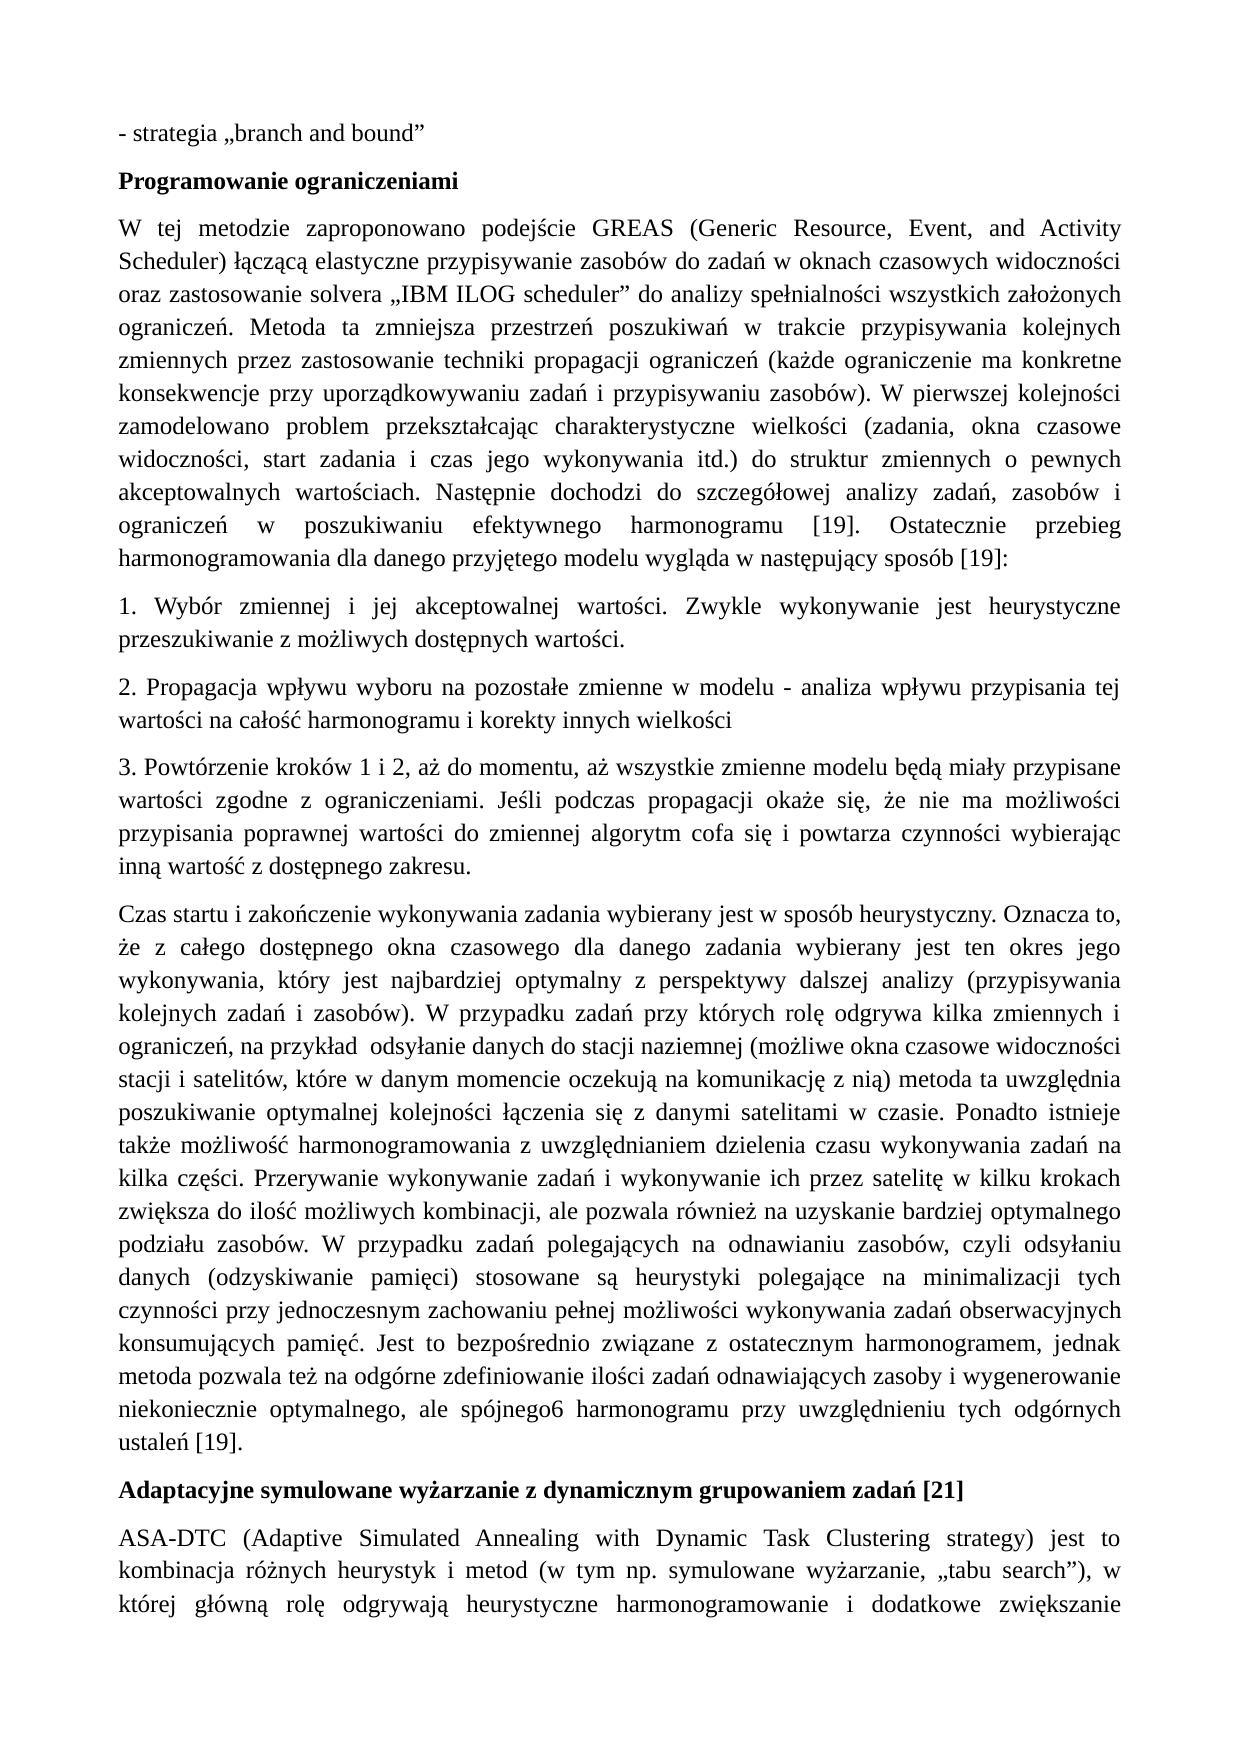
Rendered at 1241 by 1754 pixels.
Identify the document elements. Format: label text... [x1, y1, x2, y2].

text Czas startu i zakończenie wykonywania zadania wybierany jest w sposób heurystyczny. Oznacza to, że z całego dostępnego okna czasowego dla danego zadania wybierany jest ten okres jego wykonywania, który jest najbardziej optymalny z perspektywy dalszej analizy (przypisywania kolejnych zadań i zasobów). W przypadku zadań przy których rolę odgrywa kilka zmiennych i ograniczeń, na przykład odsyłanie danych do stacji naziemnej (możliwe okna czasowe widoczności stacji i satelitów, które w danym momencie oczekują na komunikację z nią) metoda ta uwzględnia poszukiwanie optymalnej kolejności łączenia się z danymi satelitami w czasie. Ponadto istnieje także możliwość harmonogramowania z uwzględnianiem dzielenia czasu wykonywania zadań na kilka części. Przerywanie wykonywanie zadań i wykonywanie ich przez satelitę w kilku krokach zwiększa do ilość możliwych kombinacji, ale pozwala również na uzyskanie bardziej optymalnego podziału zasobów. W przypadku zadań polegających na odnawianiu zasobów, czyli odsyłaniu danych (odzyskiwanie pamięci) stosowane są heurystyki polegające na minimalizacji tych czynności przy jednoczesnym zachowaniu pełnej możliwości wykonywania zadań obserwacyjnych konsumujących pamięć. Jest to bezpośrednio związane z ostatecznym harmonogramem, jednak metoda pozwala też na odgórne zdefiniowanie ilości zadań odnawiających zasoby i wygenerowanie niekoniecznie optymalnego, ale spójnego6 harmonogramu przy uwzględnieniu tych odgórnych ustaleń [19]. [118, 899, 1122, 1456]
text 2. Propagacja wpływu wyboru na pozostałe zmienne w modelu - analiza wpływu przypisania tej wartości na całość harmonogramu i korekty innych wielkości [118, 672, 1122, 733]
text 3. Powtórzenie kroków 1 i 2, aż do momentu, aż wszystkie zmienne modelu będą miały przypisane wartości zgodne z ograniczeniami. Jeśli podczas propagacji okaże się, że nie ma możliwości przypisania poprawnej wartości do zmiennej algorytm cofa się i powtarza czynności wybierając inną wartość z dostępnego zakresu. [118, 752, 1122, 880]
text W tej metodzie zaproponowano podejście GREAS (Generic Resource, Event, and Activity Scheduler) łączącą elastyczne przypisywanie zasobów do zadań w oknach czasowych widoczności oraz zastosowanie solvera „IBM ILOG scheduler” do analizy spełnialności wszystkich założonych ograniczeń. Metoda ta zmniejsza przestrzeń poszukiwań w trakcie przypisywania kolejnych zmiennych przez zastosowanie techniki propagacji ograniczeń (każde ograniczenie ma konkretne konsekwencje przy uporządkowywaniu zadań i przypisywaniu zasobów). W pierwszej kolejności zamodelowano problem przekształcając charakterystyczne wielkości (zadania, okna czasowe widoczności, start zadania i czas jego wykonywania itd.) do struktur zmiennych o pewnych akceptowalnych wartościach. Następnie dochodzi do szczegółowej analizy zadań, zasobów i ograniczeń w poszukiwaniu efektywnego harmonogramu [19]. Ostatecznie przebieg harmonogramowania dla danego przyjętego modelu wygląda w następujący sposób [19]: [118, 213, 1122, 572]
text Adaptacyjne symulowane wyżarzanie z dynamicznym grupowaniem zadań [21] [118, 1475, 1122, 1504]
text ASA-DTC (Adaptive Simulated Annealing with Dynamic Task Clustering strategy) jest to kombinacja różnych heurystyk i metod (w tym np. symulowane wyżarzanie, „tabu search”), w której główną rolę odgrywają heurystyczne harmonogramowanie i dodatkowe zwiększanie [118, 1523, 1122, 1617]
text 1. Wybór zmiennej i jej akceptowalnej wartości. Zwykle wykonywanie jest heurystyczne przeszukiwanie z możliwych dostępnych wartości. [118, 591, 1122, 653]
text - strategia „branch and bound” [118, 118, 1122, 147]
text Programowanie ograniczeniami [118, 166, 1122, 194]
